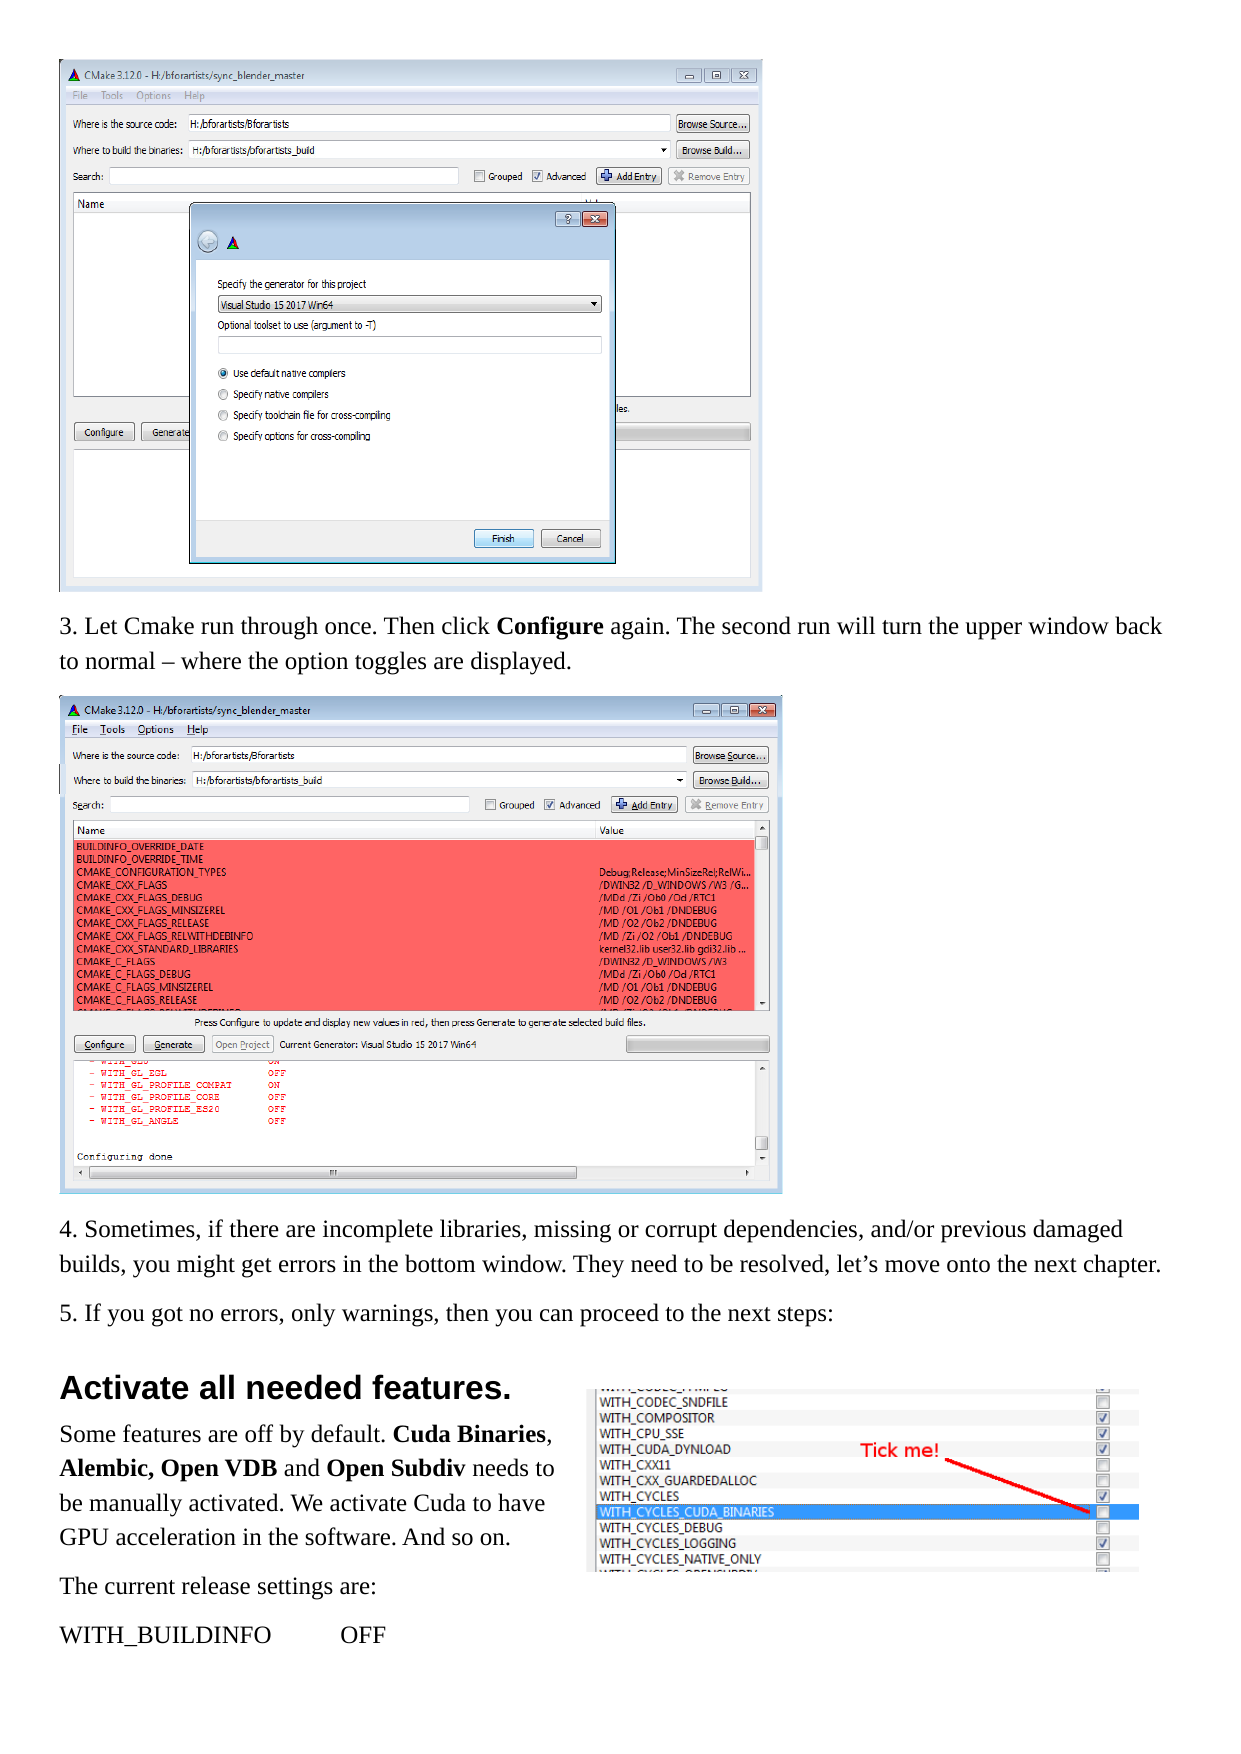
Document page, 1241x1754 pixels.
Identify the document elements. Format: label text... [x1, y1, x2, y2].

text Some features are off by default. Cuda Binaries, Alembic, Open VDB and Open Subdiv needs to be manually activated. We activate Cuda to have GPU acceleration in the software. And so on. [59, 1419, 586, 1551]
picture [59, 59, 763, 592]
picture [59, 695, 783, 1194]
text [1139, 1419, 1181, 1551]
text 4. Sometimes, if there are incomplete libraries, missing or corrupt dependencies, and/or previous damaged builds, you might get errors in the bottom window. They need to be resolved, let’s move onto the next chapter. [59, 1214, 1181, 1278]
text WITH_BUILDINFO OFF [59, 1621, 1181, 1649]
text 5. If you got no errors, only warnings, then you can proceed to the next steps: [59, 1298, 1181, 1327]
picture [586, 1389, 1139, 1572]
text 3. Let Cmake run through once. Then click Configure again. The second run will turn the upper window back to normal – where the option toggles are displayed. [59, 611, 1181, 675]
subtitle Activate all needed features. [59, 1368, 1181, 1406]
text The current release settings are: [59, 1571, 1181, 1600]
